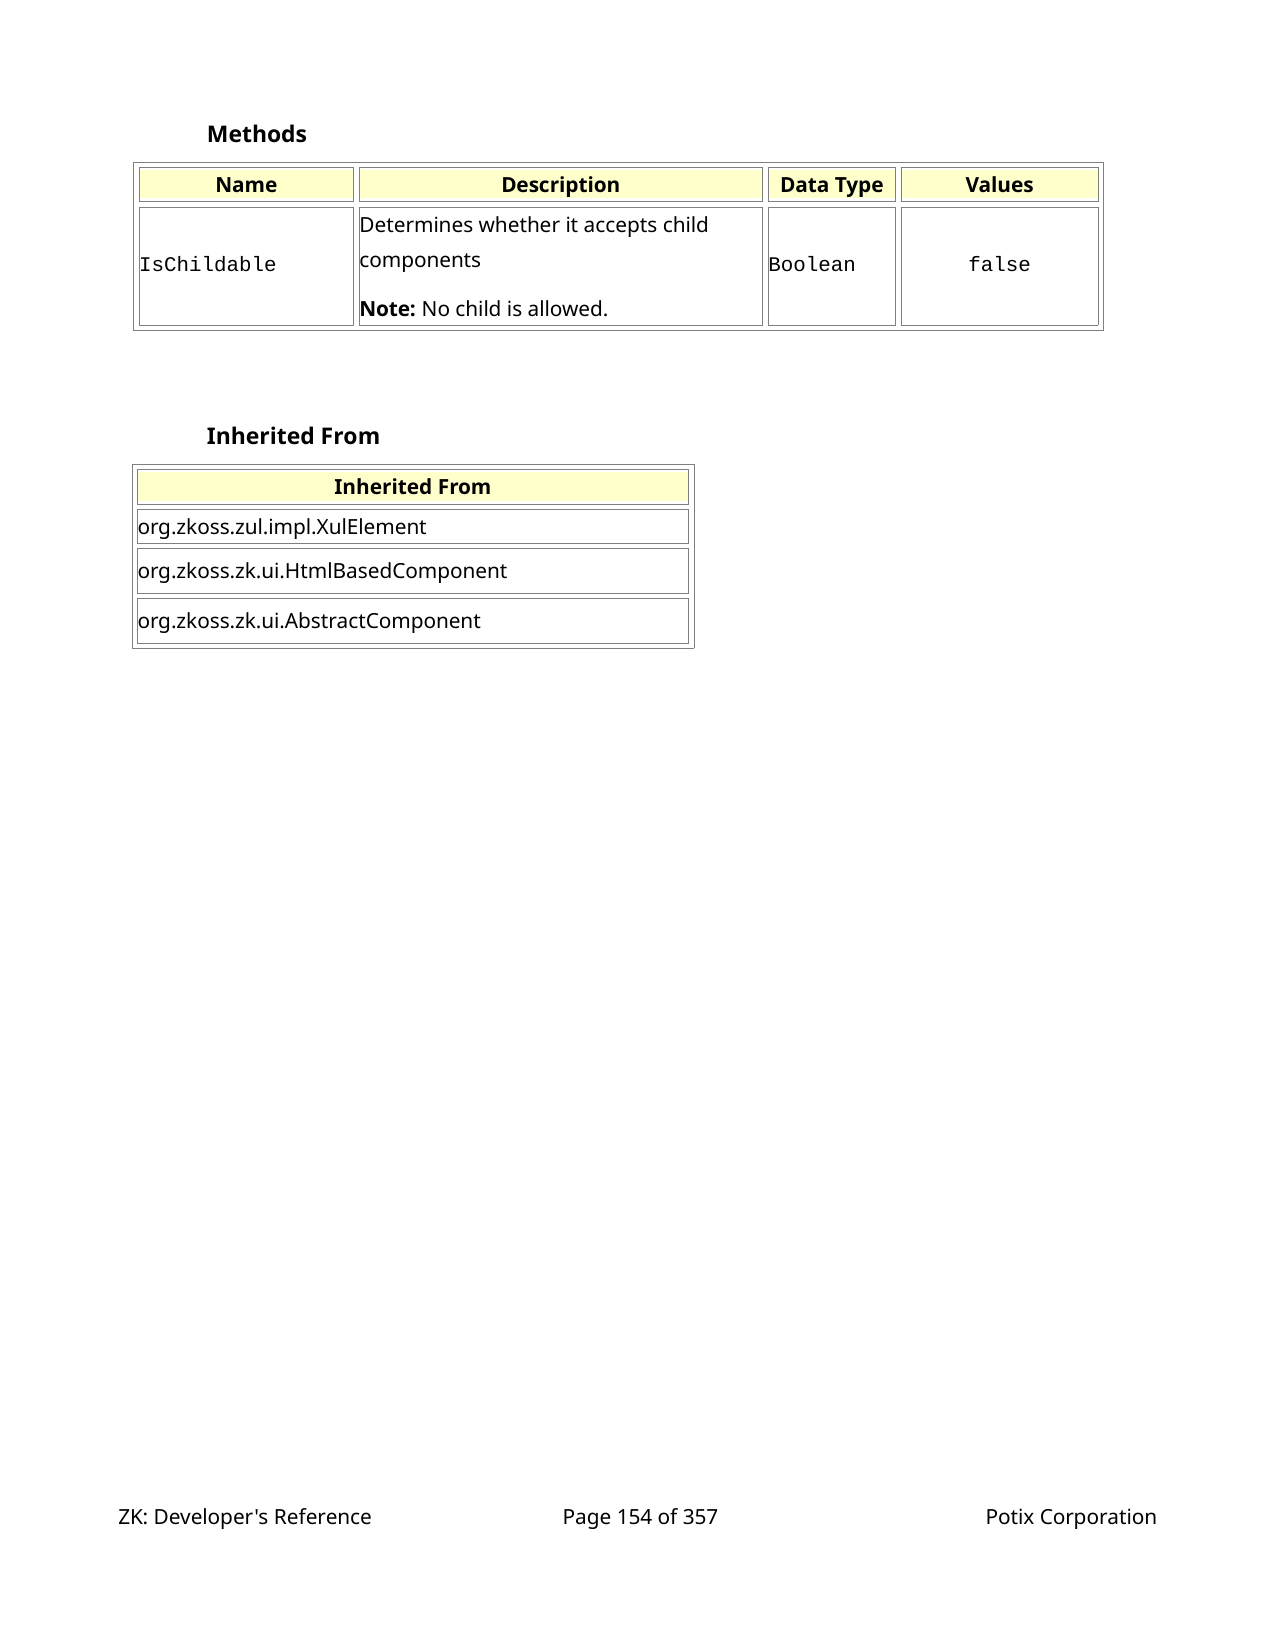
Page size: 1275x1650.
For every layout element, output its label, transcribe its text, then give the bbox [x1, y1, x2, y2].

table_cell Determines whether it accepts child components Note: No child is allowed. [356, 201, 765, 325]
table_header Data Type [765, 163, 898, 201]
table_cell org.zkoss.zul.impl.XulElement [134, 504, 691, 543]
table_header Values [898, 163, 1101, 201]
subtitle Inherited From [207, 420, 1157, 451]
table_cell false [898, 201, 1101, 325]
table_cell org.zkoss.zk.ui.HtmlBasedComponent [134, 543, 691, 593]
table_cell Boolean [765, 201, 898, 325]
table_header Description [356, 163, 765, 201]
subtitle Methods [207, 118, 1157, 149]
table_cell org.zkoss.zk.ui.AbstractComponent [134, 593, 691, 642]
table_header Inherited From [134, 465, 691, 503]
table_cell IsChildable [136, 201, 356, 325]
table_header Name [136, 163, 356, 201]
